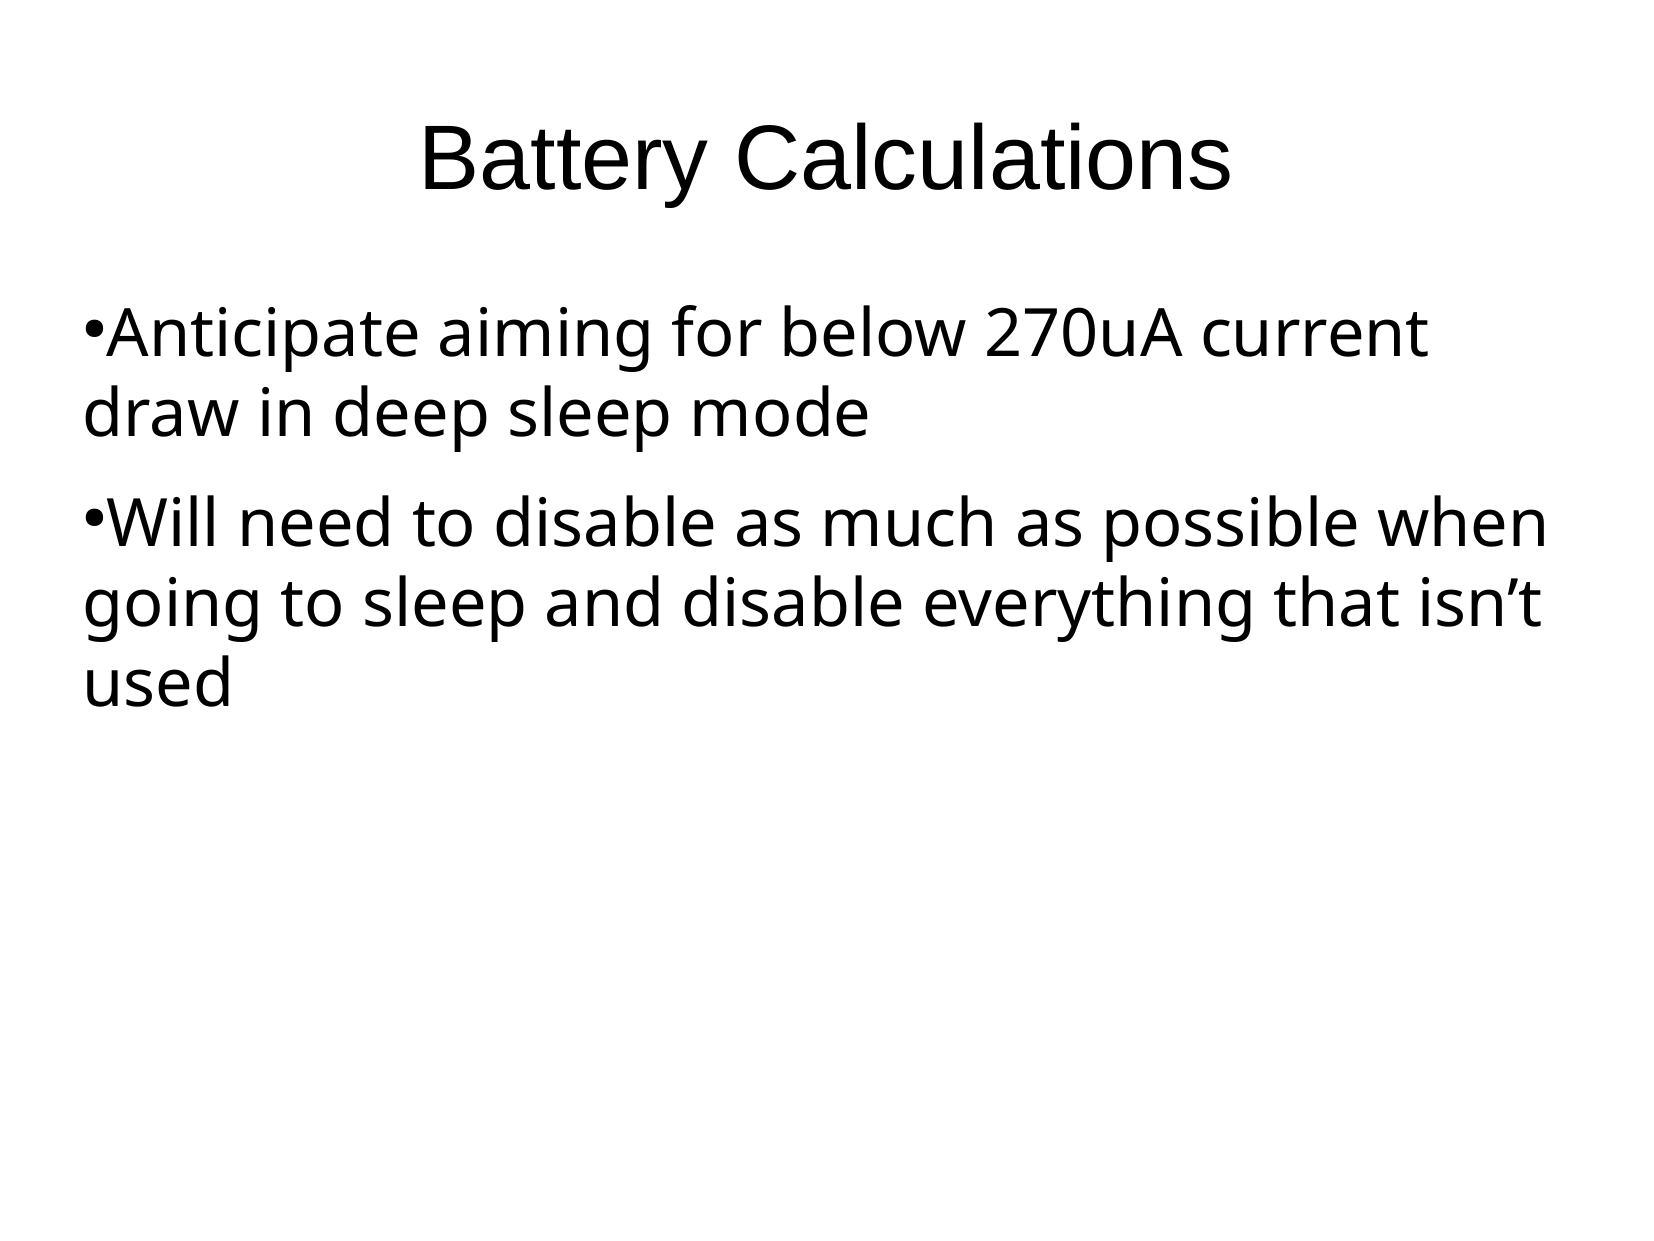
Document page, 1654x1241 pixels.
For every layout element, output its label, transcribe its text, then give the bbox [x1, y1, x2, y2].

list Anticipate aiming for below 270uA current draw in deep sleep mode Will need to disable as much as possible when going to sleep and disable everything that isn’t used [82, 290, 1571, 1010]
title Battery Calculations [82, 49, 1571, 257]
